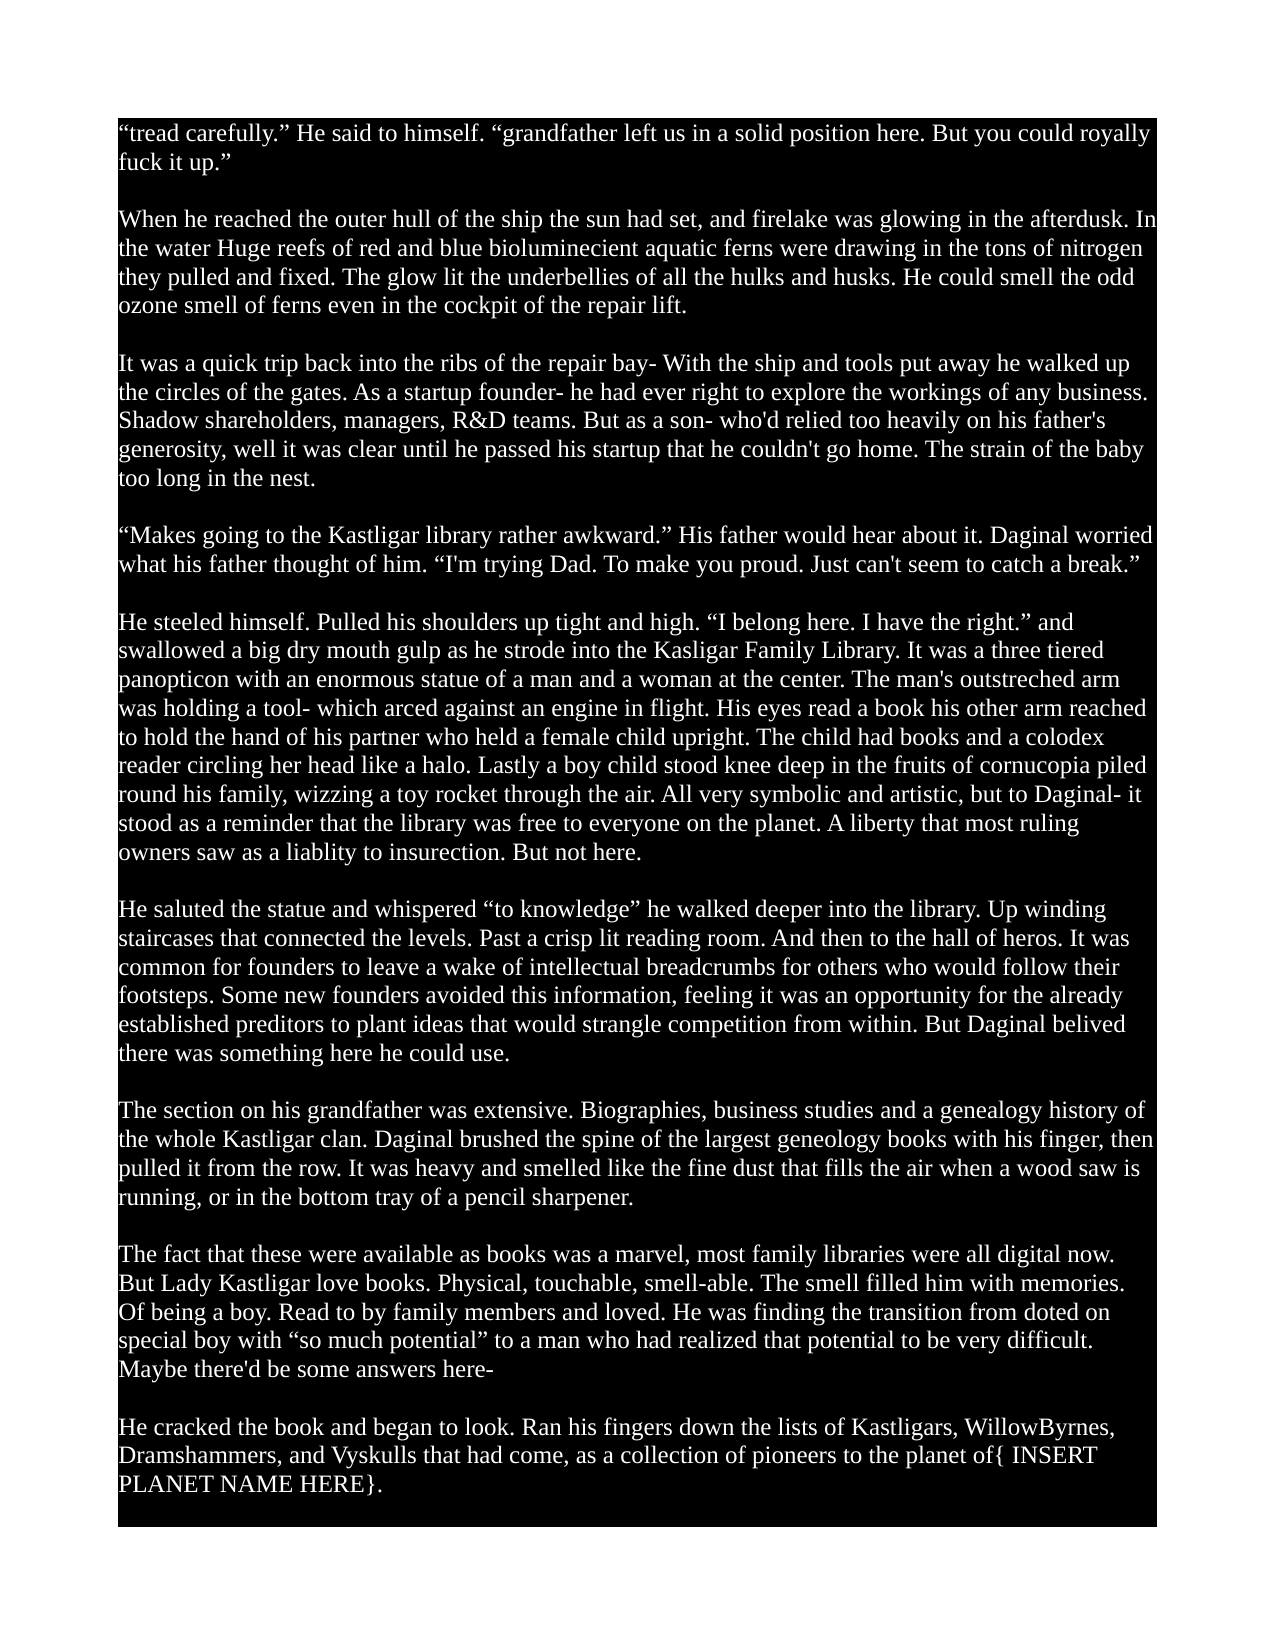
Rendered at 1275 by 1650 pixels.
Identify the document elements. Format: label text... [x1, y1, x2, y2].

text “tread carefully.” He said to himself. “grandfather left us in a solid position here. But you could royally fuck it up.” [118, 118, 1157, 176]
text He steeled himself. Pulled his shoulders up tight and high. “I belong here. I have the right.” and swallowed a big dry mouth gulp as he strode into the Kasligar Family Library. It was a three tiered panopticon with an enormous statue of a man and a woman at the center. The man's outstreched arm was holding a tool- which arced against an engine in flight. His eyes read a book his other arm reached to hold the hand of his partner who held a female child upright. The child had books and a colodex reader circling her head like a halo. Lastly a boy child stood knee deep in the fruits of cornucopia piled round his family, wizzing a toy rocket through the air. All very symbolic and artistic, but to Daginal- it stood as a reminder that the library was free to everyone on the planet. A liberty that most ruling owners saw as a liablity to insurection. But not here. He saluted the statue and whispered “to knowledge” he walked deeper into the library. Up winding staircases that connected the levels. Past a crisp lit reading room. And then to the hall of heros. It was common for founders to leave a wake of intellectual breadcrumbs for others who would follow their footsteps. Some new founders avoided this information, feeling it was an opportunity for the already established preditors to plant ideas that would strangle competition from within. But Daginal belived there was something here he could use. [118, 578, 1157, 1067]
text The section on his grandfather was extensive. Biographies, business studies and a genealogy history of the whole Kastligar clan. Daginal brushed the spine of the largest geneology books with his finger, then pulled it from the row. It was heavy and smelled like the fine dust that fills the air when a wood saw is running, or in the bottom tray of a pencil sharpener. The fact that these were available as books was a marvel, most family libraries were all digital now. But Lady Kastligar love books. Physical, touchable, smell-able. The smell filled him with memories. Of being a boy. Read to by family members and loved. He was finding the transition from doted on special boy with “so much potential” to a man who had realized that potential to be very difficult. Maybe there'd be some answers here- [118, 1096, 1157, 1383]
text He cracked the book and began to look. Ran his fingers down the lists of Kastligars, WillowByrnes, Dramshammers, and Vyskulls that had come, as a collection of pioneers to the planet of{ INSERT PLANET NAME HERE}. [118, 1412, 1157, 1498]
text When he reached the outer hull of the ship the sun had set, and firelake was glowing in the afterdusk. In the water Huge reefs of red and blue bioluminecient aquatic ferns were drawing in the tons of nitrogen they pulled and fixed. The glow lit the underbellies of all the hulks and husks. He could smell the odd ozone smell of ferns even in the cockpit of the repair lift. It was a quick trip back into the ribs of the repair bay- With the ship and tools put away he walked up the circles of the gates. As a startup founder- he had ever right to explore the workings of any business. Shadow shareholders, managers, R&D teams. But as a son- who'd relied too heavily on his father's generosity, well it was clear until he passed his startup that he couldn't go home. The strain of the baby too long in the nest. “Makes going to the Kastligar library rather awkward.” His father would hear about it. Daginal worried what his father thought of him. “I'm trying Dad. To make you proud. Just can't seem to catch a break.” [118, 204, 1157, 578]
